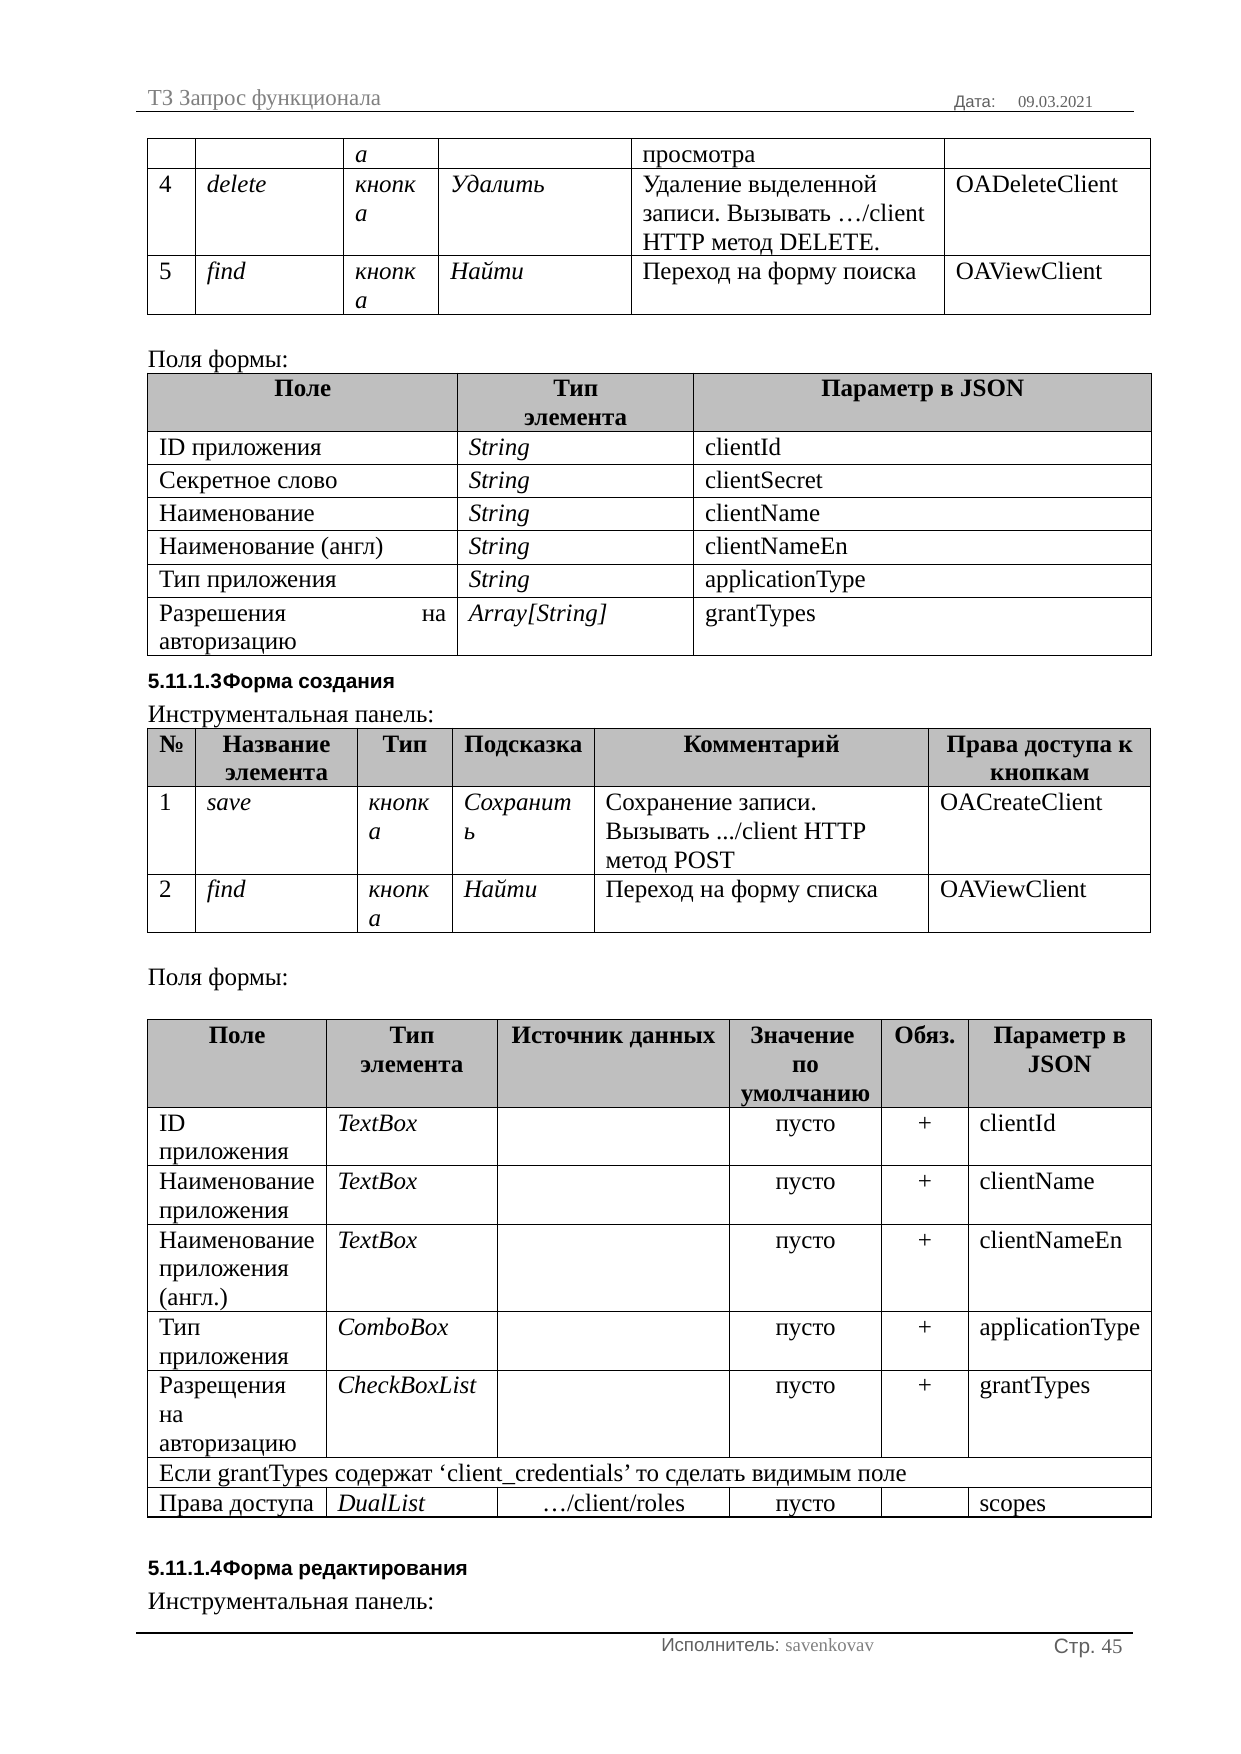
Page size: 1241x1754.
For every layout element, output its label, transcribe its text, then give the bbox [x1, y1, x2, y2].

table_header Параметр в JSON [694, 374, 1151, 431]
table_cell [498, 1371, 729, 1457]
table_cell find [196, 875, 357, 932]
table_cell [498, 1166, 729, 1224]
table_cell clientSecret [694, 465, 1151, 497]
table_cell Наименование приложения (англ.) [148, 1225, 326, 1311]
table_header Тип элемента [327, 1020, 497, 1107]
table_cell save [196, 787, 357, 873]
table_cell [439, 139, 631, 168]
table_cell 1 [148, 787, 195, 873]
table_cell scopes [969, 1488, 1151, 1516]
table_cell + [882, 1166, 968, 1224]
table_header Источник данных [498, 1020, 729, 1107]
table_header Поле [148, 1020, 326, 1107]
table_header Тип [358, 729, 452, 786]
table_cell Удаление выделенной записи. Вызывать …/client HTTP метод DELETE. [632, 169, 944, 255]
table_cell OACreateClient [929, 787, 1150, 873]
table_cell clientId [694, 432, 1151, 464]
table_cell String [458, 531, 693, 563]
table_cell CheckBoxList [327, 1371, 497, 1457]
table_cell find [196, 256, 343, 314]
table_cell Переход на форму списка [595, 875, 928, 932]
table_cell [882, 1488, 968, 1516]
table_cell Наименование [148, 498, 457, 530]
table_cell [498, 1108, 729, 1165]
table_cell TextBox [327, 1166, 497, 1224]
table_cell + [882, 1371, 968, 1457]
table_cell Сохранить [453, 787, 594, 873]
table_cell [498, 1312, 729, 1369]
table_cell + [882, 1108, 968, 1165]
table_cell grantTypes [969, 1371, 1151, 1457]
table_cell [196, 139, 343, 168]
table_cell Права доступа [148, 1488, 326, 1516]
table_cell + [882, 1225, 968, 1311]
table_cell пусто [730, 1312, 881, 1369]
table_cell кнопка [344, 256, 438, 314]
table_cell Тип приложения [148, 1312, 326, 1369]
table_cell просмотра [632, 139, 944, 168]
subtitle Форма редактирования [148, 1556, 1152, 1580]
table_header Тип элемента [458, 374, 693, 431]
table_cell Переход на форму поиска [632, 256, 944, 314]
table_cell пусто [730, 1225, 881, 1311]
table_header № [148, 729, 195, 786]
table_cell 5 [148, 256, 195, 314]
table_cell OAViewClient [945, 256, 1150, 314]
table_cell delete [196, 169, 343, 255]
table_cell TextBox [327, 1225, 497, 1311]
table_cell Найти [439, 256, 631, 314]
table_cell [498, 1225, 729, 1311]
table_cell Удалить [439, 169, 631, 255]
table_cell Сохранение записи. Вызывать .../client HTTP метод POST [595, 787, 928, 873]
table_cell 4 [148, 169, 195, 255]
table_cell applicationType [694, 565, 1151, 597]
text Поля формы: [148, 344, 1152, 372]
table_cell кнопка [358, 875, 452, 932]
table_header Параметр в JSON [969, 1020, 1151, 1107]
table_cell Секретное слово [148, 465, 457, 497]
text Поля формы: [148, 962, 1152, 991]
table_cell OAViewClient [929, 875, 1150, 932]
table_header Подсказка [453, 729, 594, 786]
table_header Поле [148, 374, 457, 431]
table_cell clientNameEn [694, 531, 1151, 563]
table_cell а [344, 139, 438, 168]
table_cell [945, 139, 1150, 168]
table_cell clientNameEn [969, 1225, 1151, 1311]
table_cell кнопка [344, 169, 438, 255]
table_cell пусто [730, 1166, 881, 1224]
table_cell String [458, 565, 693, 597]
table_cell grantTypes [694, 598, 1151, 655]
table_cell ID приложения [148, 1108, 326, 1165]
table_cell applicationType [969, 1312, 1151, 1369]
table_cell + [882, 1312, 968, 1369]
table_cell Разрещения на авторизацию [148, 1371, 326, 1457]
table_cell TextBox [327, 1108, 497, 1165]
table_cell Тип приложения [148, 565, 457, 597]
table_cell String [458, 432, 693, 464]
table_cell пусто [730, 1488, 881, 1516]
table_cell ID приложения [148, 432, 457, 464]
table_cell DualList [327, 1488, 497, 1516]
table_header Значение по умолчанию [730, 1020, 881, 1107]
table_cell Разрешения на авторизацию [148, 598, 457, 655]
text Инструментальная панель: [148, 1586, 1152, 1615]
table_cell Array[String] [458, 598, 693, 655]
table_cell OADeleteClient [945, 169, 1150, 255]
table_cell clientId [969, 1108, 1151, 1165]
table_cell Если grantTypes содержат ‘client_credentials’ то сделать видимым поле [148, 1458, 1151, 1487]
table_cell String [458, 498, 693, 530]
table_cell Наименование (англ) [148, 531, 457, 563]
table_header Права доступа к кнопкам [929, 729, 1150, 786]
table_cell Найти [453, 875, 594, 932]
table_cell …/client/roles [498, 1488, 729, 1516]
table_cell String [458, 465, 693, 497]
table_header Название элемента [196, 729, 357, 786]
table_cell кнопка [358, 787, 452, 873]
table_header Комментарий [595, 729, 928, 786]
table_cell clientName [969, 1166, 1151, 1224]
table_cell пусто [730, 1108, 881, 1165]
table_header Обяз. [882, 1020, 968, 1107]
table_cell ComboBox [327, 1312, 497, 1369]
table_cell 2 [148, 875, 195, 932]
table_cell пусто [730, 1371, 881, 1457]
subtitle Форма создания [148, 669, 1152, 693]
text Инструментальная панель: [148, 699, 1152, 728]
table_cell clientName [694, 498, 1151, 530]
table_cell [148, 139, 195, 168]
table_cell Наименование приложения [148, 1166, 326, 1224]
